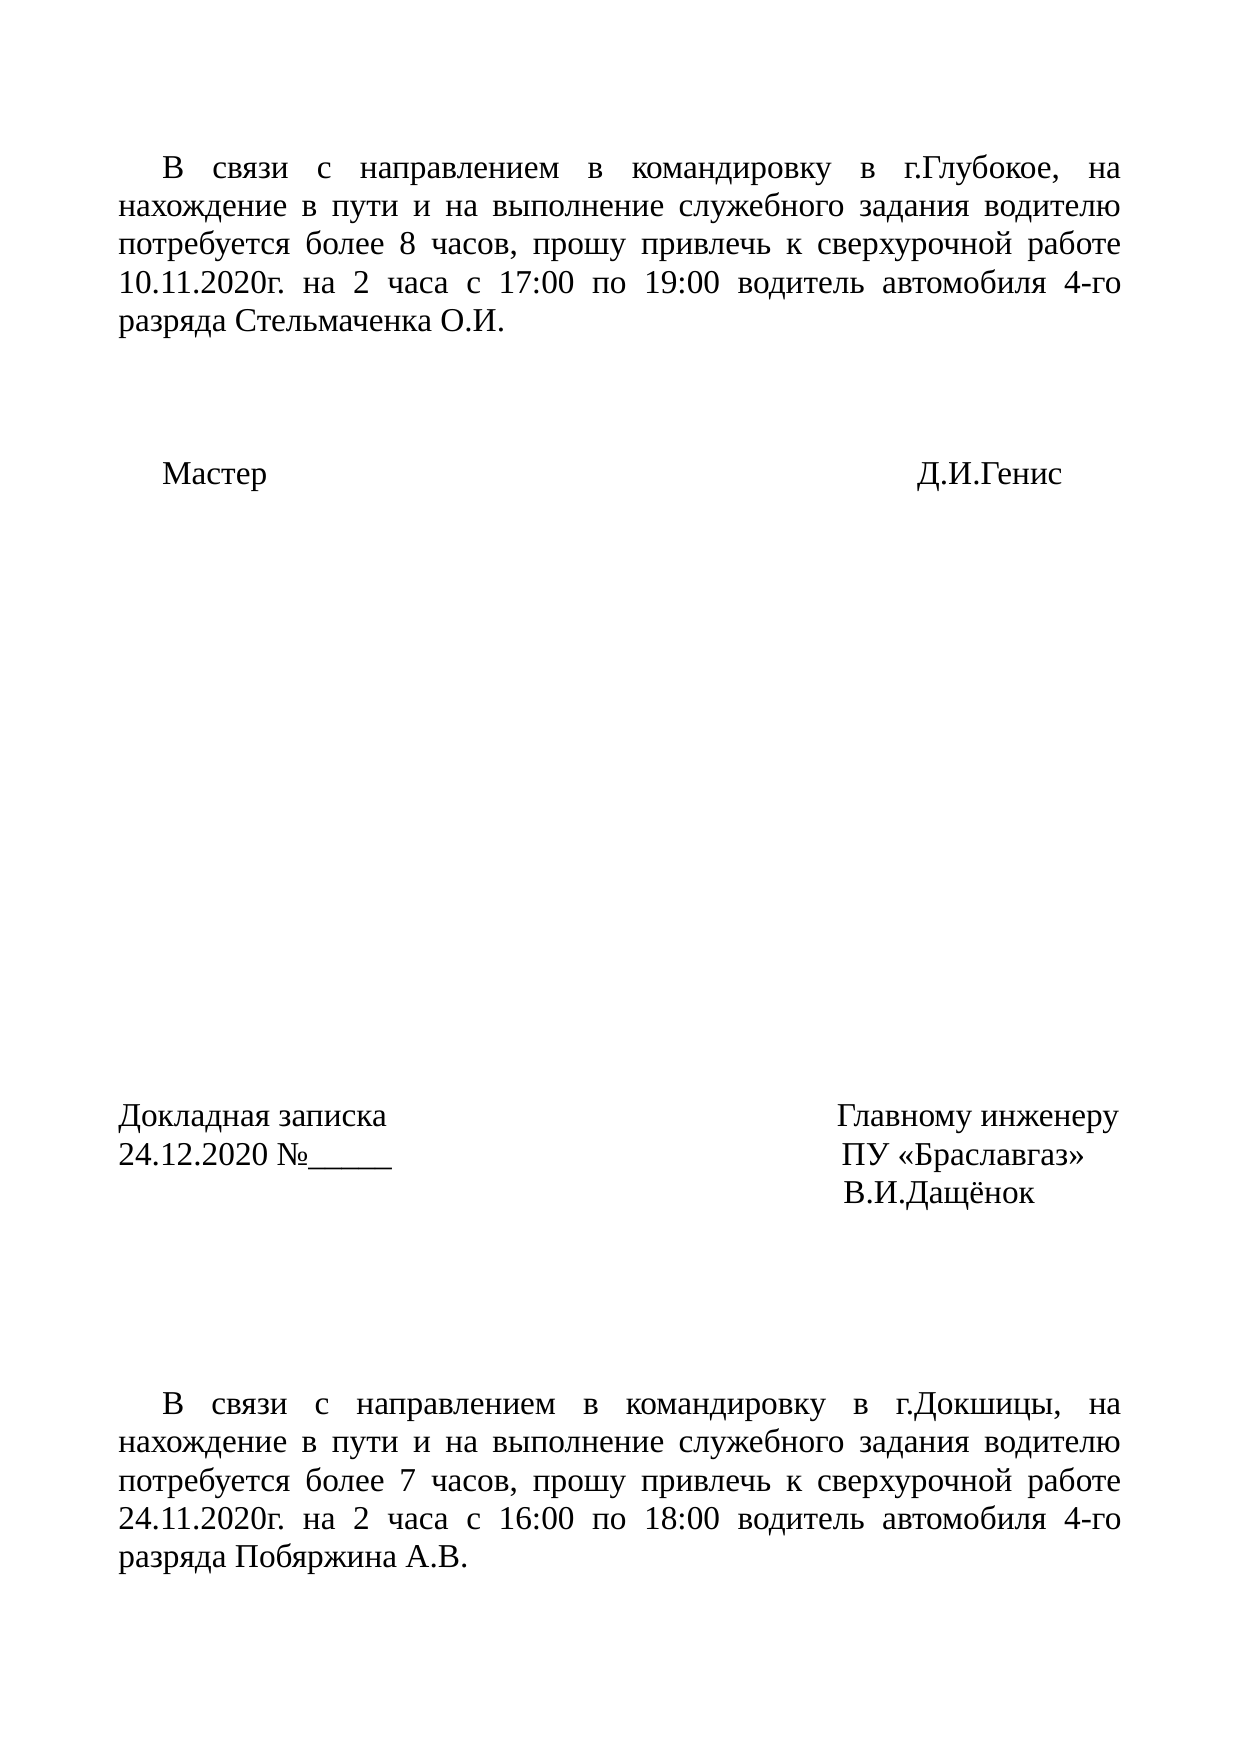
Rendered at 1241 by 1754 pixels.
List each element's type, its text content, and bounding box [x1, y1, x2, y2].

text 24.12.2020 №_____ ПУ «Браславгаз» [118, 1134, 1122, 1172]
text Докладная записка Главному инженеру [118, 1096, 1122, 1134]
text В.И.Дащёнок [118, 1172, 1122, 1211]
text В связи с направлением в командировку в г.Докшицы, на нахождение в пути и на выполнение служебного задания водителю потребуется более 7 часов, прошу привлечь к сверхурочной работе 24.11.2020г. на 2 часа с 16:00 по 18:00 водитель автомобиля 4-го разряда Побяржина А.В. [118, 1383, 1122, 1575]
text Мастер Д.И.Генис [118, 453, 1122, 492]
text В связи с направлением в командировку в г.Глубокое, на нахождение в пути и на выполнение служебного задания водителю потребуется более 8 часов, прошу привлечь к сверхурочной работе 10.11.2020г. на 2 часа с 17:00 по 19:00 водитель автомобиля 4-го разряда Стельмаченка О.И. [118, 147, 1122, 338]
